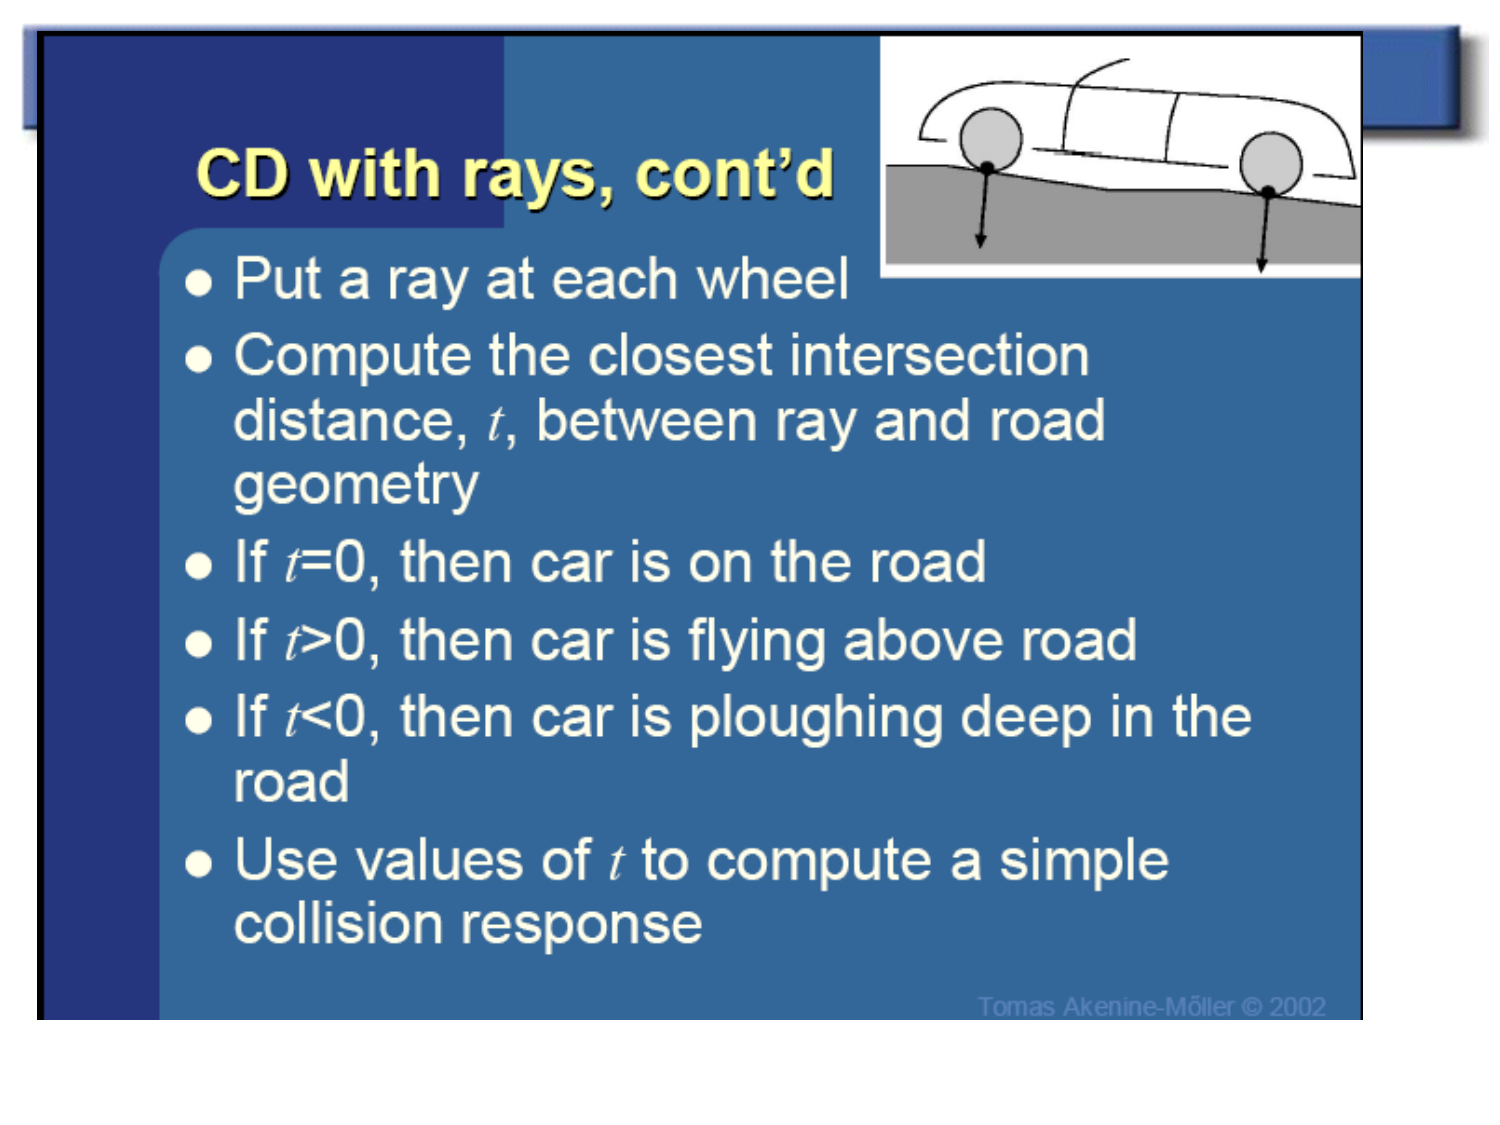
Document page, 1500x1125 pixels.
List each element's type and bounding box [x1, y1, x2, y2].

picture [21, 22, 1489, 1020]
